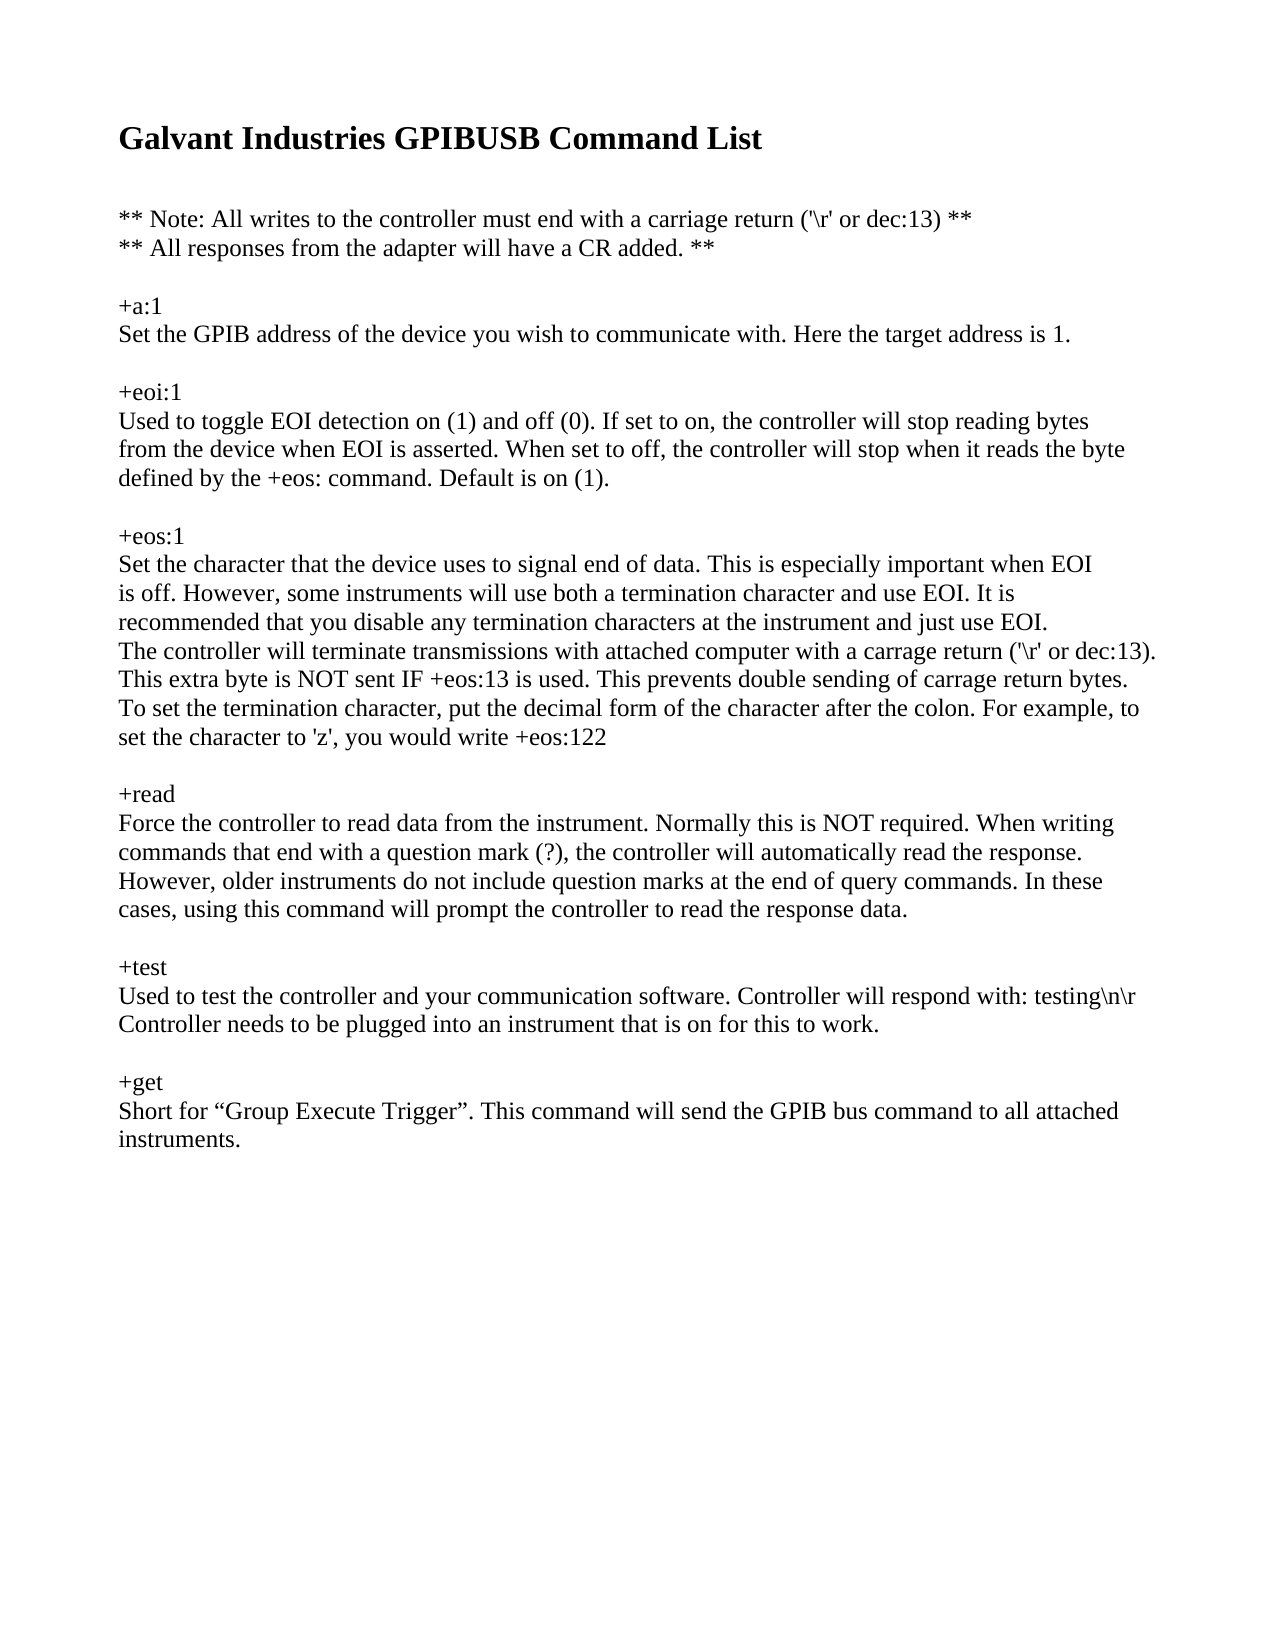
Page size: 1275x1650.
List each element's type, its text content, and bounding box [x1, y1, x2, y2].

text Set the character that the device uses to signal end of data. This is especially important when EOI [118, 549, 1157, 578]
text The controller will terminate transmissions with attached computer with a carrage return ('\r' or dec:13). [118, 636, 1157, 664]
text ** All responses from the adapter will have a CR added. ** [118, 233, 1157, 262]
text Force the controller to read data from the instrument. Normally this is NOT required. When writing [118, 808, 1157, 837]
text +eos:1 [118, 521, 1157, 549]
text Used to toggle EOI detection on (1) and off (0). If set to on, the controller will stop reading bytes [118, 406, 1157, 434]
text Short for “Group Execute Trigger”. This command will send the GPIB bus command to all attached instruments. [118, 1096, 1157, 1153]
text Used to test the controller and your communication software. Controller will respond with: testing\n\r [118, 981, 1157, 1009]
text Set the GPIB address of the device you wish to communicate with. Here the target address is 1. [118, 319, 1157, 348]
text +read [118, 779, 1157, 808]
text from the device when EOI is asserted. When set to off, the controller will stop when it reads the byte [118, 434, 1157, 463]
text is off. However, some instruments will use both a termination character and use EOI. It is recommended that you disable any termination characters at the instrument and just use EOI. [118, 578, 1157, 636]
text This extra byte is NOT sent IF +eos:13 is used. This prevents double sending of carrage return bytes. [118, 664, 1157, 693]
text Galvant Industries GPIBUSB Command List [118, 118, 1157, 156]
text ** Note: All writes to the controller must end with a carriage return ('\r' or dec:13) ** [118, 204, 1157, 233]
text +eoi:1 [118, 377, 1157, 406]
text To set the termination character, put the decimal form of the character after the colon. For example, to [118, 693, 1157, 722]
text +a:1 [118, 291, 1157, 319]
text Controller needs to be plugged into an instrument that is on for this to work. [118, 1009, 1157, 1038]
text defined by the +eos: command. Default is on (1). [118, 463, 1157, 492]
text However, older instruments do not include question marks at the end of query commands. In these cases, using this command will prompt the controller to read the response data. [118, 866, 1157, 923]
text set the character to 'z', you would write +eos:122 [118, 722, 1157, 751]
text +test [118, 952, 1157, 981]
text +get [118, 1067, 1157, 1096]
text commands that end with a question mark (?), the controller will automatically read the response. [118, 837, 1157, 866]
